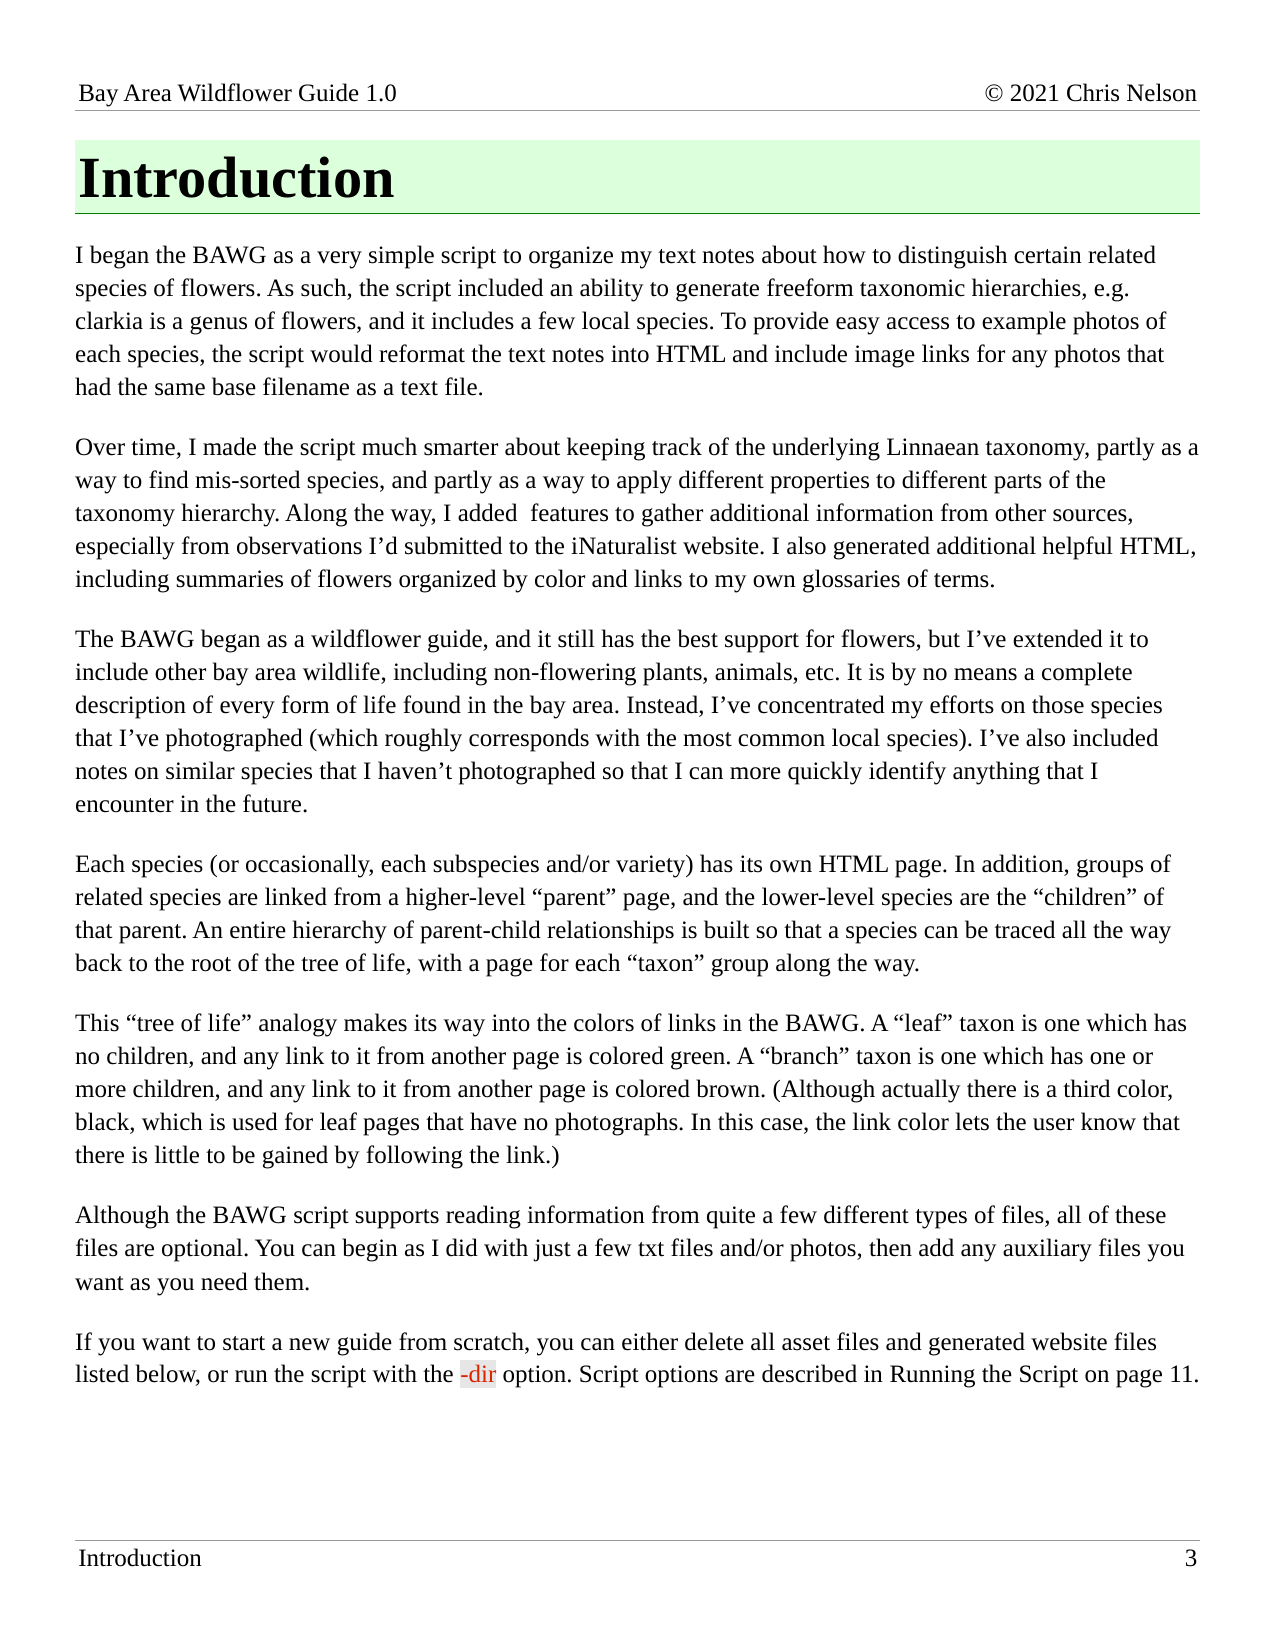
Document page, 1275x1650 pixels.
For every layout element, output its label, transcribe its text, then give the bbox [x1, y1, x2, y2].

text I began the BAWG as a very simple script to organize my text notes about how to distinguish certain related species of flowers. As such, the script included an ability to generate freeform taxonomic hierarchies, e.g. clarkia is a genus of flowers, and it includes a few local species. To provide easy access to example photos of each species, the script would reformat the text notes into HTML and include image links for any photos that had the same base filename as a text file. [75, 240, 1200, 401]
text If you want to start a new guide from scratch, you can either delete all asset files and generated website files listed below, or run the script with the -dir option. Script options are described in Running the Script on page 11. [75, 1327, 1200, 1388]
text Over time, I made the script much smarter about keeping track of the underlying Linnaean taxonomy, partly as a way to find mis-sorted species, and partly as a way to apply different properties to different parts of the taxonomy hierarchy. Along the way, I added features to gather additional information from other sources, especially from observations I’d submitted to the iNaturalist website. I also generated additional helpful HTML, including summaries of flowers organized by color and links to my own glossaries of terms. [75, 432, 1200, 593]
text This “tree of life” analogy makes its way into the colors of links in the BAWG. A “leaf” taxon is one which has no children, and any link to it from another page is colored green. A “branch” taxon is one which has one or more children, and any link to it from another page is colored brown. (Although actually there is a third color, black, which is used for leaf pages that have no photographs. In this case, the link color lets the user know that there is little to be gained by following the link.) [75, 1008, 1200, 1169]
text Each species (or occasionally, each subspecies and/or variety) has its own HTML page. In addition, groups of related species are linked from a higher-level “parent” page, and the lower-level species are the “children” of that parent. An entire hierarchy of parent-child relationships is built so that a species can be traced all the way back to the root of the tree of life, with a page for each “taxon” group along the way. [75, 849, 1200, 977]
text The BAWG began as a wildflower guide, and it still has the best support for flowers, but I’ve extended it to include other bay area wildlife, including non-flowering plants, animals, etc. It is by no means a complete description of every form of life found in the bay area. Instead, I’ve concentrated my efforts on those species that I’ve photographed (which roughly corresponds with the most common local species). I’ve also included notes on similar species that I haven’t photographed so that I can more quickly identify anything that I encounter in the future. [75, 624, 1200, 818]
subtitle Introduction [75, 140, 1200, 213]
text Although the BAWG script supports reading information from quite a few different types of files, all of these files are optional. You can begin as I did with just a few txt files and/or photos, then add any auxiliary files you want as you need them. [75, 1201, 1200, 1295]
